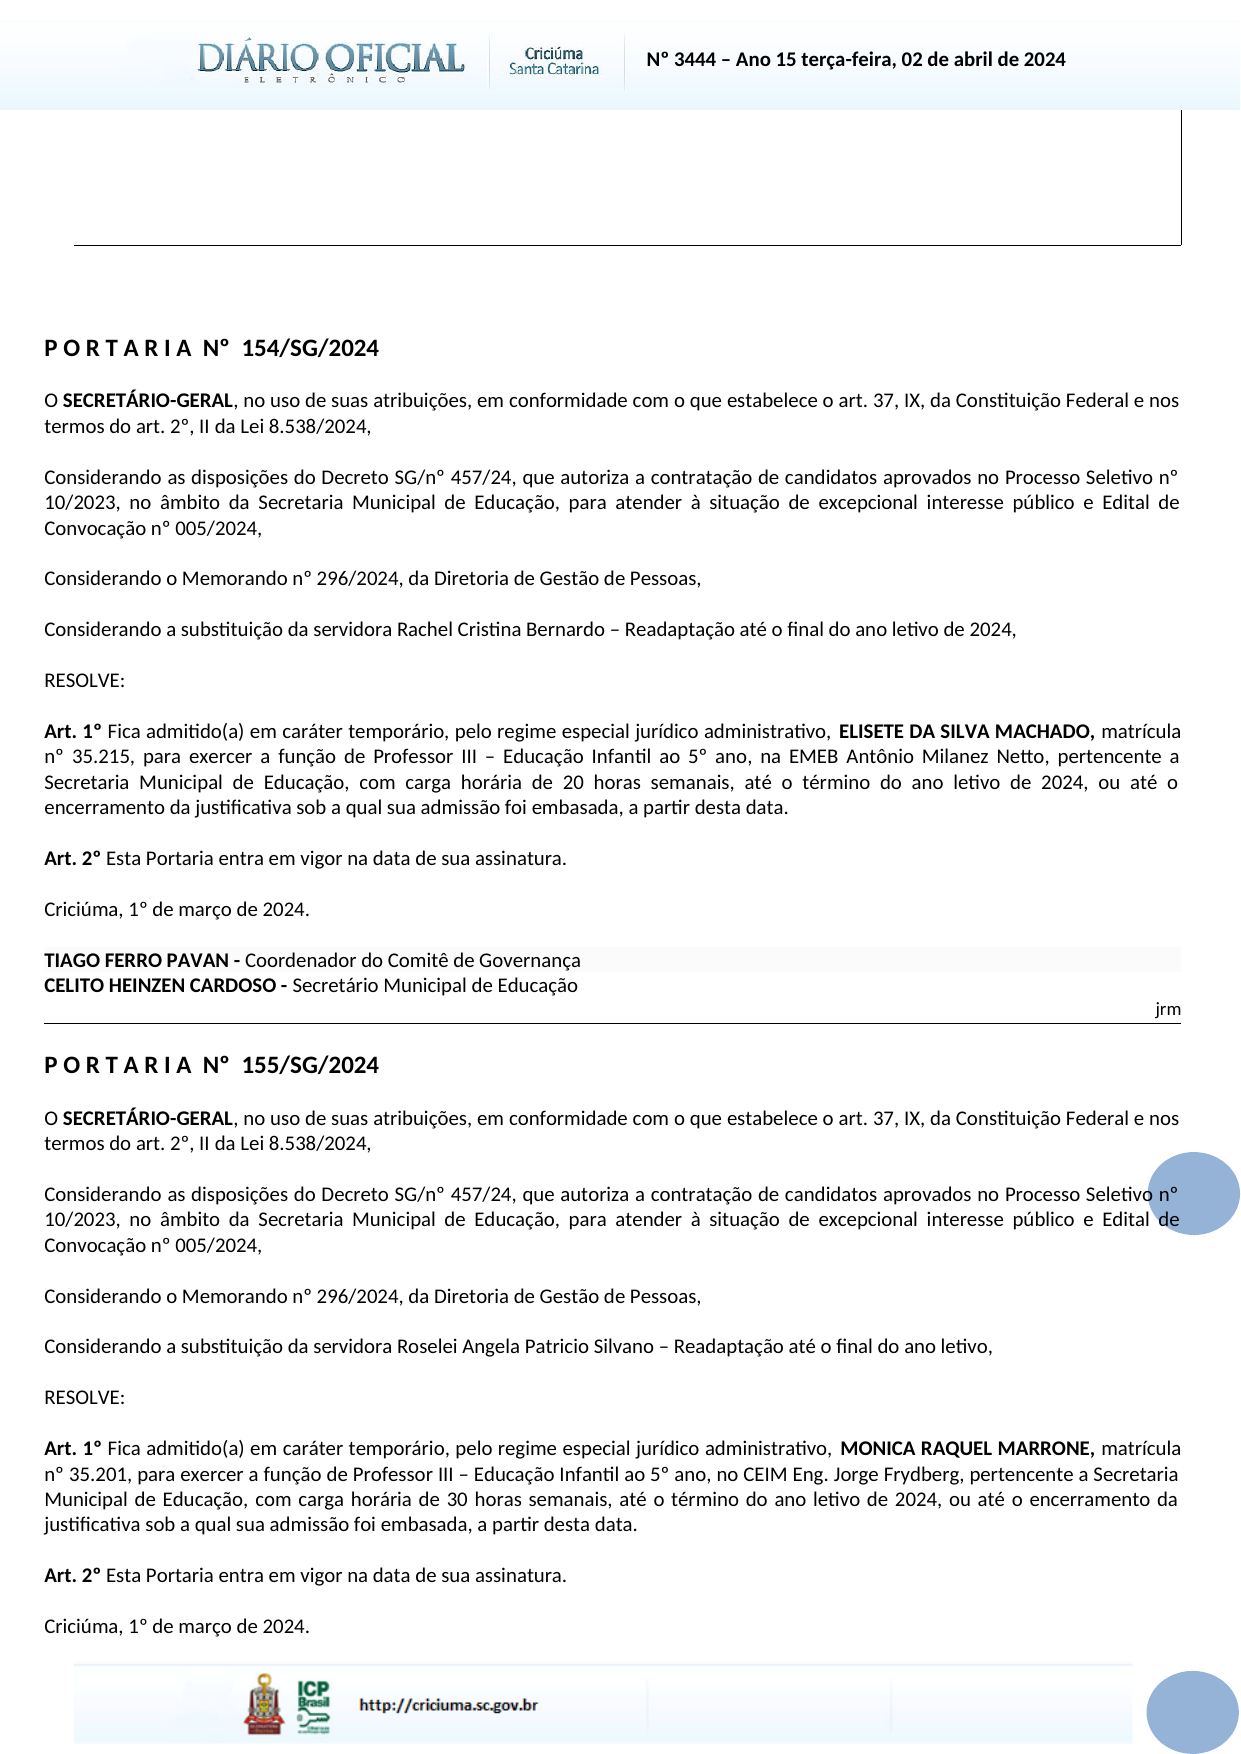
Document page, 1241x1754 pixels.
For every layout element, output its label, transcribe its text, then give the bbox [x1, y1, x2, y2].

text Considerando o Memorando nº 296/2024, da Diretoria de Gestão de Pessoas, [44, 566, 1181, 591]
text TIAGO FERRO PAVAN - Coordenador do Comitê de Governança [44, 947, 1181, 972]
text jrm [44, 998, 1181, 1023]
text Art. 2º Esta Portaria entra em vigor na data de sua assinatura. [44, 1562, 1181, 1588]
text O SECRETÁRIO-GERAL, no uso de suas atribuições, em conformidade com o que estabelece o art. 37, IX, da Constituição Federal e nos termos do art. 2º, II da Lei 8.538/2024, [44, 388, 1181, 438]
text Art. 2º Esta Portaria entra em vigor na data de sua assinatura. [44, 845, 1181, 871]
text Criciúma, 1º de março de 2024. [44, 1613, 1181, 1639]
text Considerando o Memorando nº 296/2024, da Diretoria de Gestão de Pessoas, [44, 1283, 1181, 1308]
text Considerando a substituição da servidora Rachel Cristina Bernardo – Readaptação até o final do ano letivo de 2024, [44, 616, 1181, 642]
text RESOLVE: [44, 1384, 1181, 1410]
text O SECRETÁRIO-GERAL, no uso de suas atribuições, em conformidade com o que estabelece o art. 37, IX, da Constituição Federal e nos termos do art. 2º, II da Lei 8.538/2024, [44, 1105, 1181, 1156]
text Considerando as disposições do Decreto SG/nº 457/24, que autoriza a contratação de candidatos aprovados no Processo Seletivo nº 10/2023, no âmbito da Secretaria Municipal de Educação, para atender à situação de excepcional interesse público e Edital de Convocação nº 005/2024, [44, 1181, 1181, 1257]
text P O R T A R I A Nº 155/SG/2024 [44, 1049, 1181, 1079]
text Art. 1º Fica admitido(a) em caráter temporário, pelo regime especial jurídico administrativo, MONICA RAQUEL MARRONE, matrícula nº 35.201, para exercer a função de Professor III – Educação Infantil ao 5º ano, no CEIM Eng. Jorge Frydberg, pertencente a Secretaria Municipal de Educação, com carga horária de 30 horas semanais, até o término do ano letivo de 2024, ou até o encerramento da justificativa sob a qual sua admissão foi embasada, a partir desta data. [44, 1435, 1181, 1537]
text Considerando as disposições do Decreto SG/nº 457/24, que autoriza a contratação de candidatos aprovados no Processo Seletivo nº 10/2023, no âmbito da Secretaria Municipal de Educação, para atender à situação de excepcional interesse público e Edital de Convocação nº 005/2024, [44, 464, 1181, 540]
text Considerando a substituição da servidora Roselei Angela Patricio Silvano – Readaptação até o final do ano letivo, [44, 1334, 1181, 1359]
text RESOLVE: [44, 667, 1181, 693]
text Art. 1º Fica admitido(a) em caráter temporário, pelo regime especial jurídico administrativo, ELISETE DA SILVA MACHADO, matrícula nº 35.215, para exercer a função de Professor III – Educação Infantil ao 5º ano, na EMEB Antônio Milanez Netto, pertencente a Secretaria Municipal de Educação, com carga horária de 20 horas semanais, até o término do ano letivo de 2024, ou até o encerramento da justificativa sob a qual sua admissão foi embasada, a partir desta data. [44, 718, 1181, 820]
text Criciúma, 1º de março de 2024. [44, 896, 1181, 921]
text CELITO HEINZEN CARDOSO - Secretário Municipal de Educação [44, 972, 1181, 998]
text P O R T A R I A Nº 154/SG/2024 [44, 332, 1181, 362]
